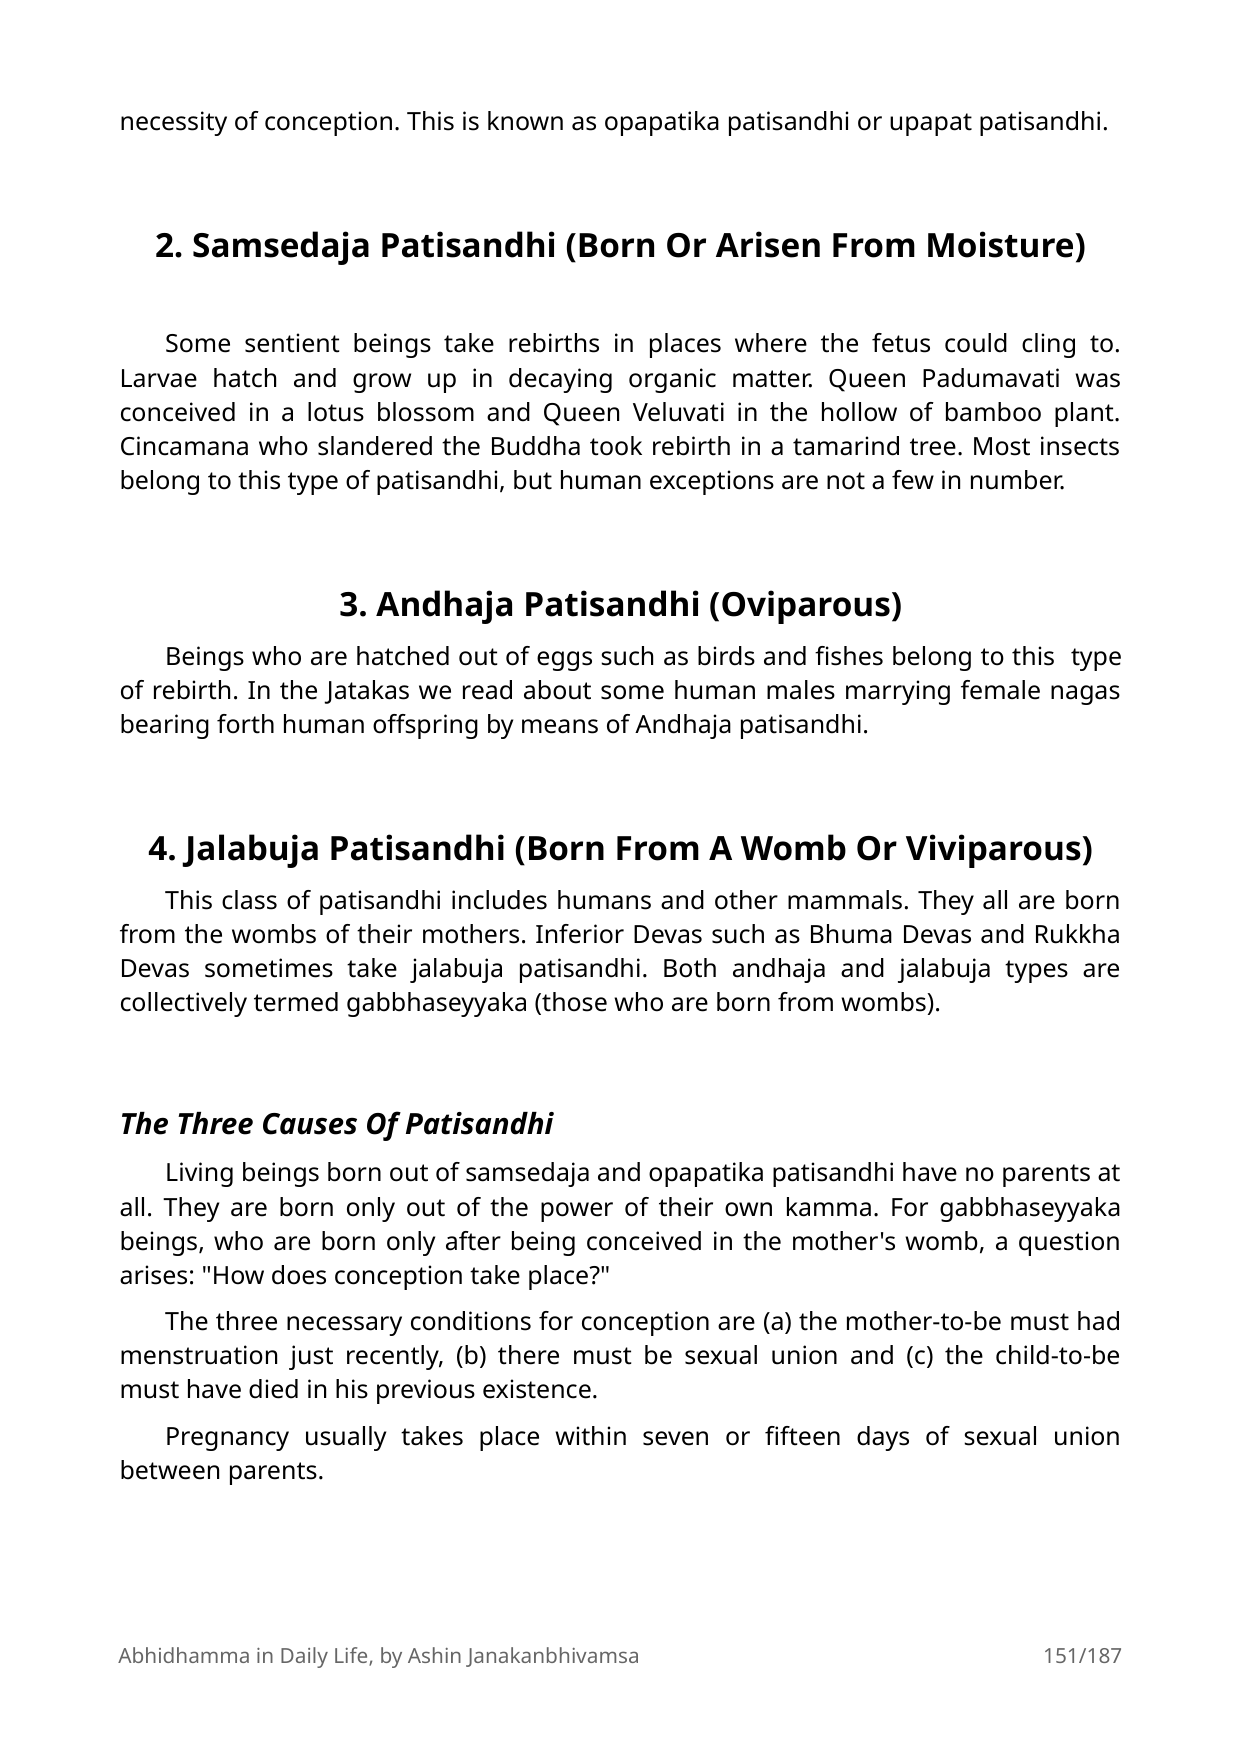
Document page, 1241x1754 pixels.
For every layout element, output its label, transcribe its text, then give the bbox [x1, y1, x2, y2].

text Pregnancy usually takes place within seven or fifteen days of sexual union between parents. [119, 1418, 1122, 1487]
subtitle 3. Andhaja Patisandhi (Oviparous) [119, 581, 1122, 626]
text Beings who are hatched out of eggs such as birds and fishes belong to this type of rebirth. In the Jatakas we read about some human males marrying female nagas bearing forth human offspring by means of Andhaja patisandhi. [119, 638, 1122, 741]
subtitle 2. Samsedaja Patisandhi (Born Or Arisen From Moisture) [119, 222, 1122, 267]
text Some sentient beings take rebirths in places where the fetus could cling to. Larvae hatch and grow up in decaying organic matter. Queen Padumavati was conceived in a lotus blossom and Queen Veluvati in the hollow of bamboo plant. Cincamana who slandered the Buddha took rebirth in a tamarind tree. Most insects belong to this type of patisandhi, but human exceptions are not a few in number. [119, 326, 1122, 496]
text This class of patisandhi includes humans and other mammals. They all are born from the wombs of their mothers. Inferior Devas such as Bhuma Devas and Rukkha Devas sometimes take jalabuja patisandhi. Both andhaja and jalabuja types are collectively termed gabbhaseyyaka (those who are born from wombs). [119, 883, 1122, 1019]
subtitle 4. Jalabuja Patisandhi (Born From A Womb Or Viviparous) [119, 825, 1122, 870]
text Living beings born out of samsedaja and opapatika patisandhi have no parents at all. They are born only out of the power of their own kamma. For gabbhaseyyaka beings, who are born only after being conceived in the mother's womb, a question arises: "How does conception take place?" [119, 1155, 1122, 1291]
subtitle The Three Causes Of Patisandhi [119, 1103, 1122, 1143]
text The three necessary conditions for conception are (a) the mother-to-be must had menstruation just recently, (b) there must be sexual union and (c) the child-to-be must have died in his previous existence. [119, 1304, 1122, 1406]
text necessity of conception. This is known as opapatika patisandhi or upapat patisandhi. [119, 103, 1122, 138]
